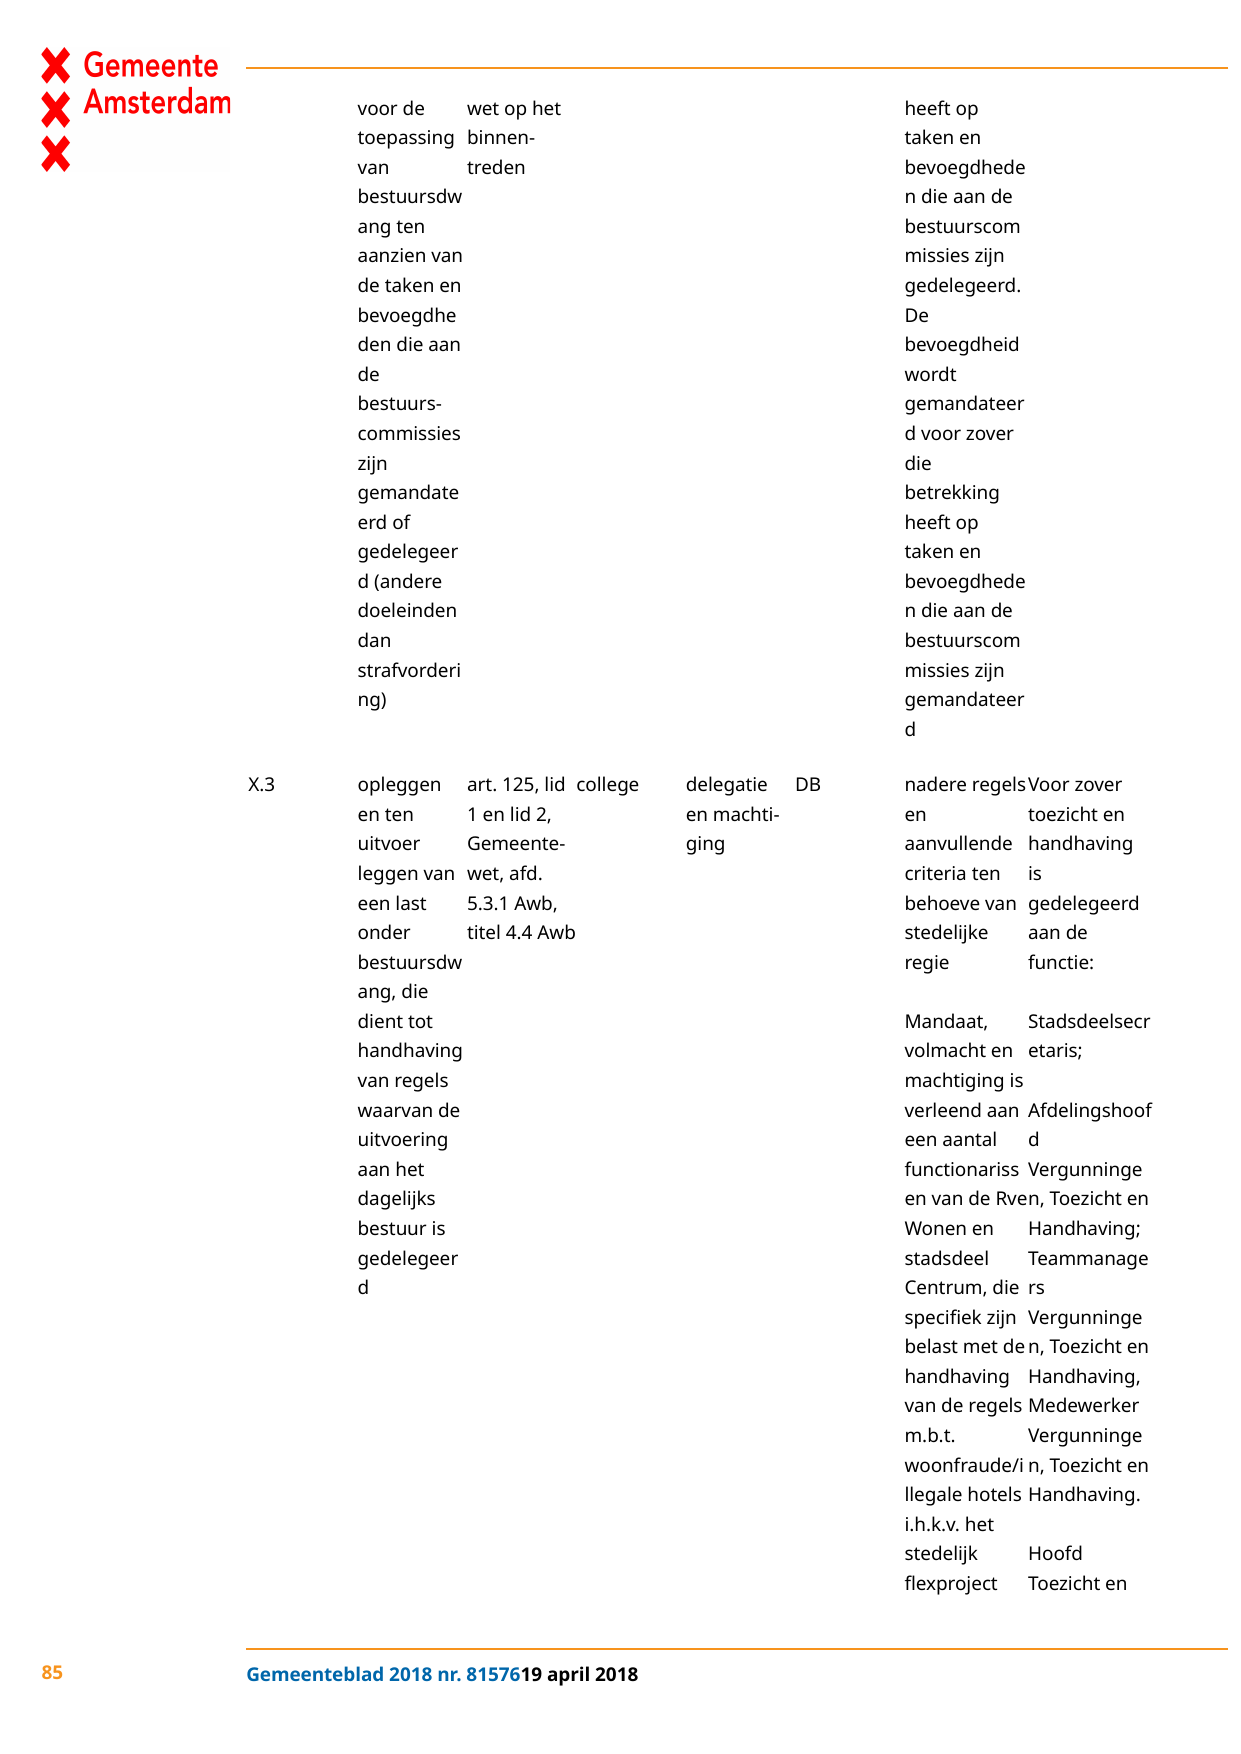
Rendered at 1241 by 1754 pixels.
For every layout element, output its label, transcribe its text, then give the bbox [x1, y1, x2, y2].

table_cell opleggen en ten uitvoer leggen van een last onder bestuursdwang, die dient tot handhaving van regels waarvan de uitvoering aan het dagelijks bestuur is gedelegeerd [358, 742, 467, 1596]
table_cell heeft op taken en bevoegdheden die aan de bestuurscommissies zijn gedelegeerd. De bevoegdheid wordt gemandateerd voor zover die betrekking heeft op taken en bevoegdheden die aan de bestuurscommissies zijn gemandateerd [904, 95, 1028, 742]
table_cell [248, 95, 357, 742]
table_cell [686, 95, 795, 742]
table_cell delegatie en machti- ging [686, 742, 795, 1596]
table_cell art. 125, lid 1 en lid 2, Gemeente-wet, afd. 5.3.1 Awb, titel 4.4 Awb [467, 742, 576, 1596]
table_cell college [576, 742, 686, 1596]
table_cell nadere regels en aanvullende criteria ten behoeve van stedelijke regie Mandaat, volmacht en machtiging is verleend aan een aantal functionarissen van de Rve Wonen en stadsdeel Centrum, die specifiek zijn belast met de handhaving van de regels m.b.t. woonfraude/illegale hotels i.h.k.v. het stedelijk flexproject [904, 742, 1028, 1596]
table_cell [795, 95, 904, 742]
table_cell DB [795, 742, 904, 1596]
table_cell [1028, 95, 1152, 742]
table_cell X.3 [248, 742, 357, 1596]
table_cell Voor zover toezicht en handhaving is gedelegeerd aan de functie: Stadsdeelsecretaris; Afdelingshoofd Vergunningen, Toezicht en Handhaving; Teammanagers Vergunningen, Toezicht en Handhaving, Medewerker Vergunningen, Toezicht en Handhaving. Hoofd Toezicht en [1028, 742, 1152, 1596]
table_cell wet op het binnen-treden [467, 95, 576, 742]
table_cell [576, 95, 686, 742]
picture [41, 47, 231, 172]
table_cell voor de toepassing van bestuursdwang ten aanzien van de taken en bevoegdheden die aan de bestuurs-commissies zijn gemandateerd of gedelegeerd (andere doeleinden dan strafvordering) [358, 95, 467, 742]
